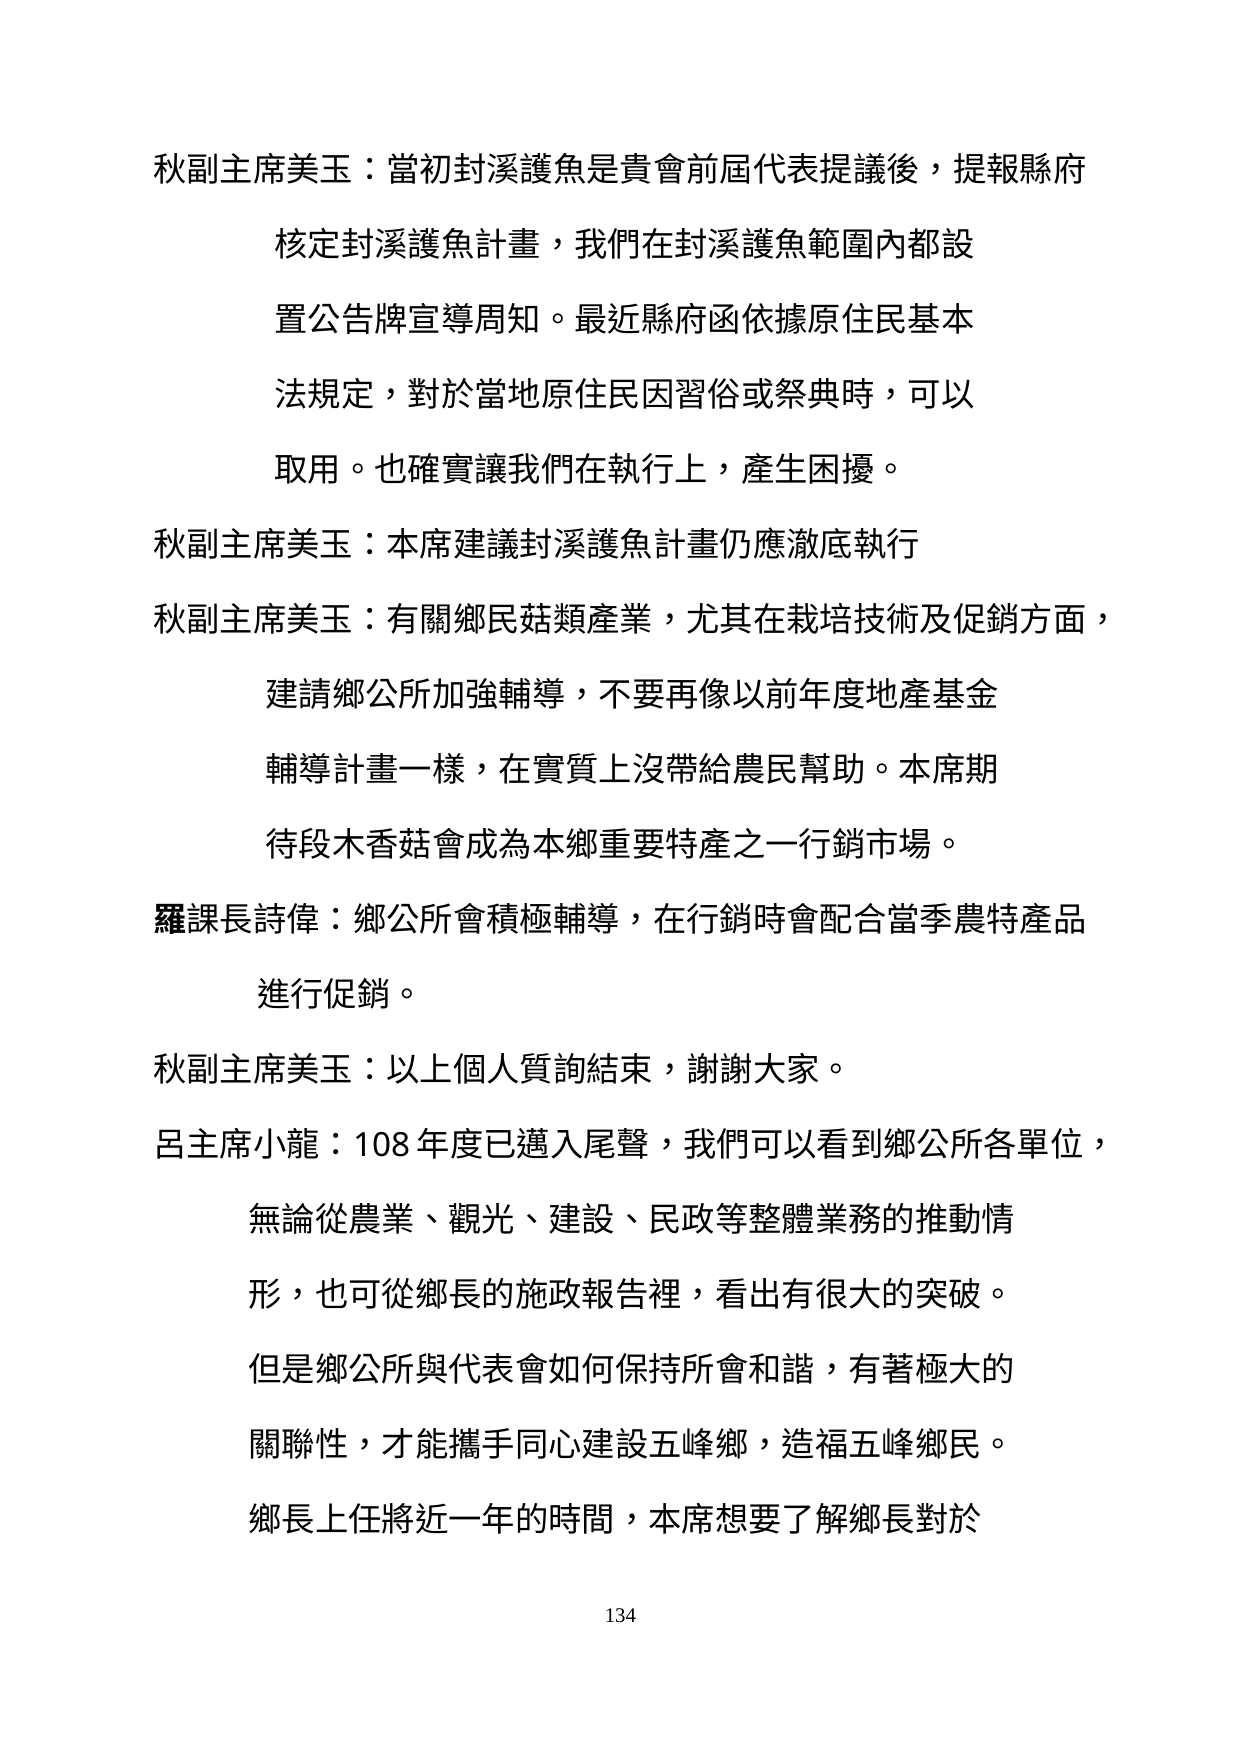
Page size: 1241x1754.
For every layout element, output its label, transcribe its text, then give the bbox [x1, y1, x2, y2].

text 秋副主席美玉：以上個人質詢結束，謝謝大家。 [118, 1029, 1122, 1104]
text 呂主席小龍：108年度已邁入尾聲，我們可以看到鄉公所各單位， [118, 1104, 1122, 1179]
text 秋副主席美玉：本席建議封溪護魚計畫仍應澈底執行 [118, 504, 1122, 579]
text 鄉長上任將近一年的時間，本席想要了解鄉長對於 [118, 1479, 1122, 1554]
text 形，也可從鄉長的施政報告裡，看出有很大的突破。 [118, 1254, 1122, 1329]
text 建請鄉公所加強輔導，不要再像以前年度地產基金 [118, 654, 1122, 729]
text 核定封溪護魚計畫，我們在封溪護魚範圍內都設 [118, 204, 1122, 279]
text 秋副主席美玉：當初封溪護魚是貴會前屆代表提議後，提報縣府 [118, 129, 1122, 204]
text 但是鄉公所與代表會如何保持所會和諧，有著極大的 [118, 1329, 1122, 1404]
text 進行促銷。 [118, 954, 1122, 1029]
text 置公告牌宣導周知。最近縣府函依據原住民基本 [118, 279, 1122, 354]
text 待段木香菇會成為本鄉重要特產之一行銷市場。 [118, 804, 1122, 879]
text 輔導計畫一樣，在實質上沒帶給農民幫助。本席期 [118, 729, 1122, 804]
text 秋副主席美玉：有關鄉民菇類產業，尤其在栽培技術及促銷方面， [118, 579, 1122, 654]
text 無論從農業、觀光、建設、民政等整體業務的推動情 [118, 1179, 1122, 1254]
text 法規定，對於當地原住民因習俗或祭典時，可以 [118, 354, 1122, 429]
text 羅課長詩偉：鄉公所會積極輔導，在行銷時會配合當季農特產品 [118, 879, 1122, 954]
text 取用。也確實讓我們在執行上，產生困擾。 [118, 429, 1122, 504]
text 關聯性，才能攜手同心建設五峰鄉，造福五峰鄉民。 [118, 1404, 1122, 1479]
